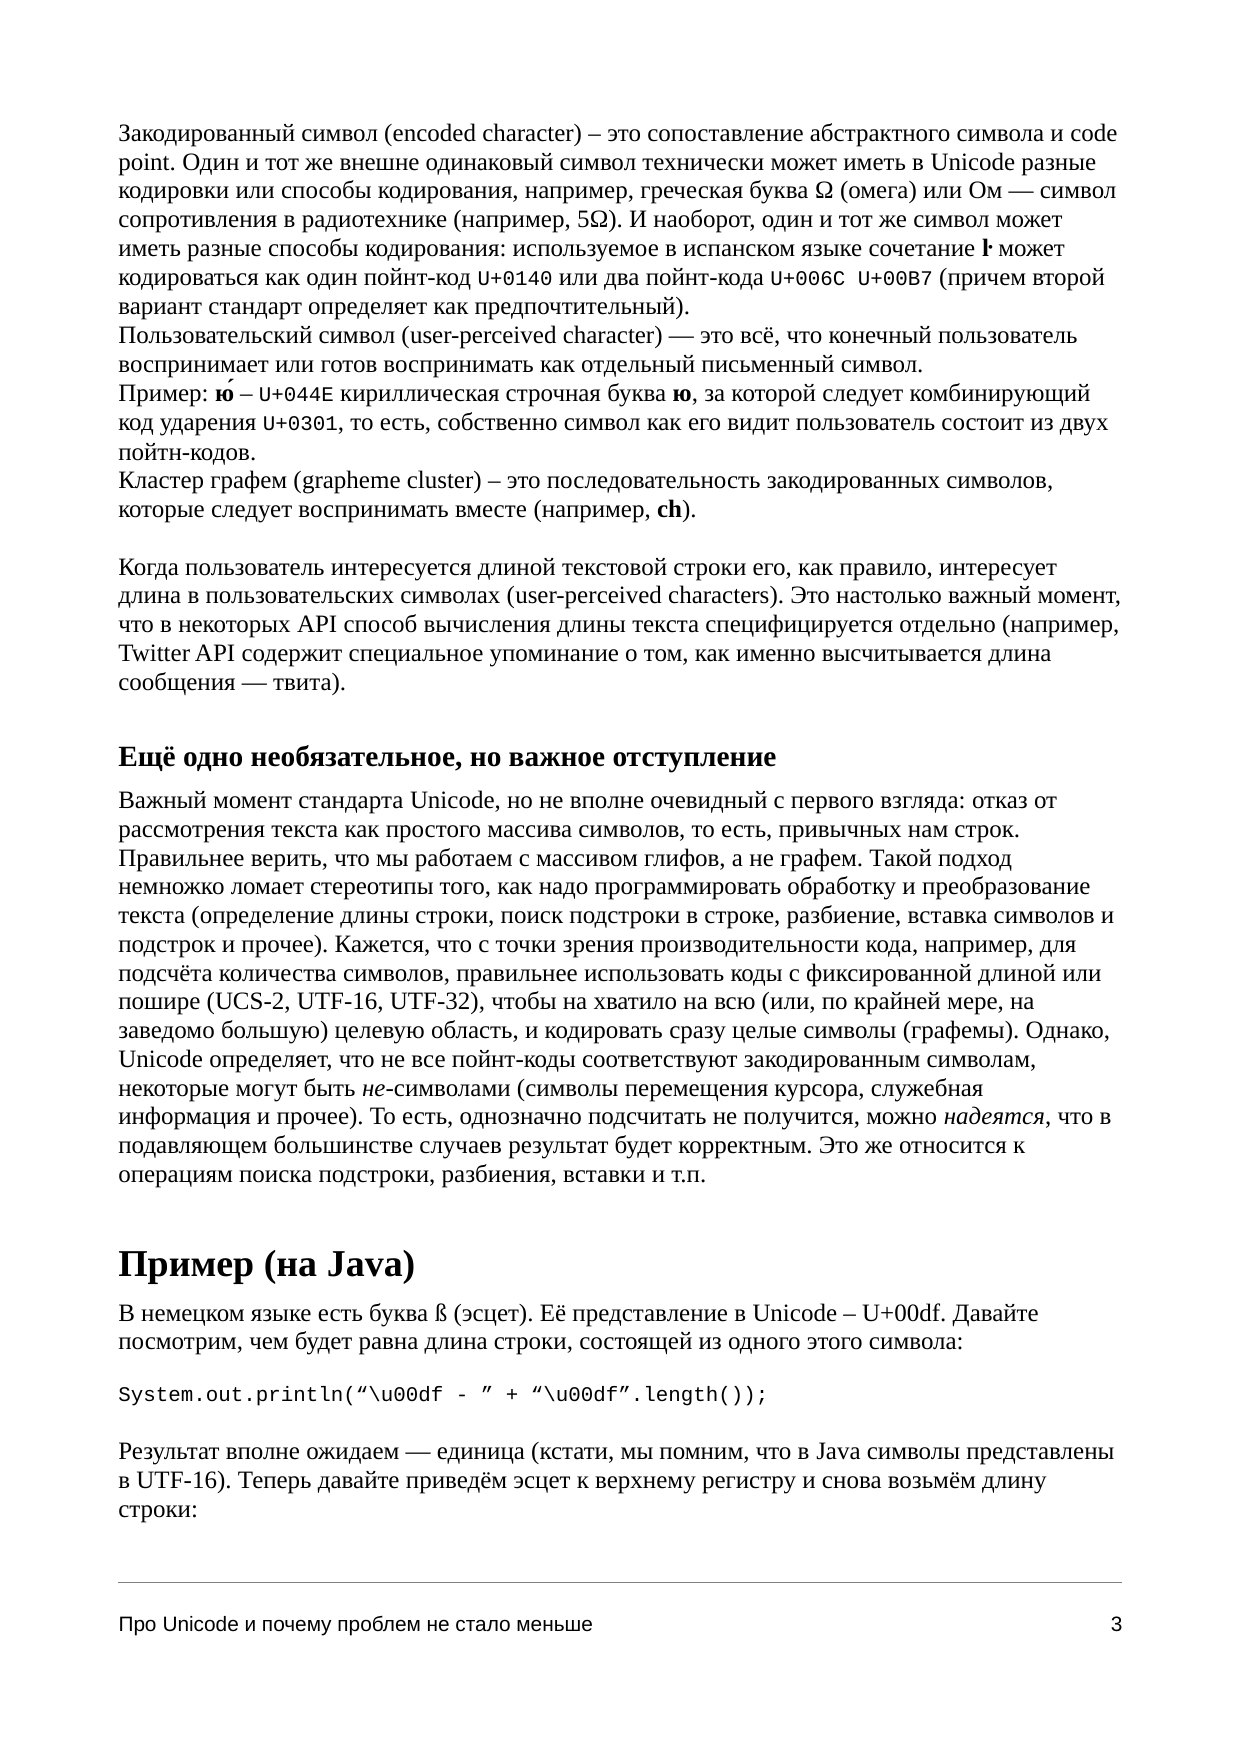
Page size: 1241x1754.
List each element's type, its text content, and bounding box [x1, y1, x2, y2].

text Результат вполне ожидаем — единица (кстати, мы помним, что в Java символы представлены в UTF-16). Теперь давайте приведём эсцет к верхнему регистру и снова возьмём длину строки: [118, 1436, 1122, 1522]
subtitle Пример (на Java) [118, 1241, 1122, 1285]
text System.out.println(“\u00df - ” + “\u00df”.length()); [118, 1384, 1122, 1407]
text В немецком языке есть буква ß (эсцет). Её представление в Unicode – U+00df. Давайте посмотрим, чем будет равна длина строки, состоящей из одного этого символа: [118, 1298, 1122, 1355]
list Пример: ю́ – U+044E кириллическая строчная буква ю, за которой следует комбинирующий код ударения U+0301, то есть, собственно символ как его видит пользователь состоит из двух пойтн-кодов. [118, 378, 1122, 466]
text Кластер графем (grapheme cluster) – это последовательность закодированных символов, которые следует воспринимать вместе (например, ch). [118, 466, 1122, 523]
subtitle Ещё одно необязательное, но важное отступление [118, 739, 1122, 773]
text Важный момент стандарта Unicode, но не вполне очевидный с первого взгляда: отказ от рассмотрения текста как простого массива символов, то есть, привычных нам строк. Правильнее верить, что мы работаем с массивом глифов, а не графем. Такой подход немножко ломает стереотипы того, как надо программировать обработку и преобразование текста (определение длины строки, поиск подстроки в строке, разбиение, вставка символов и подстрок и прочее). Кажется, что с точки зрения производительности кода, например, для подсчёта количества символов, правильнее использовать коды с фиксированной длиной или пошире (UCS-2, UTF-16, UTF-32), чтобы на хватило на всю (или, по крайней мере, на заведомо большую) целевую область, и кодировать сразу целые символы (графемы). Однако, Unicode определяет, что не все пойнт-коды соответствуют закодированным символам, некоторые могут быть не-символами (символы перемещения курсора, служебная информация и прочее). То есть, однозначно подсчитать не получится, можно надеятся, что в подавляющем большинстве случаев результат будет корректным. Это же относится к операциям поиска подстроки, разбиения, вставки и т.п. [118, 785, 1122, 1188]
text Пользовательский символ (user-perceived character) — это всё, что конечный пользователь воспринимает или готов воспринимать как отдельный письменный символ. [118, 320, 1122, 378]
text Когда пользователь интересуется длиной текстовой строки его, как правило, интересует длина в пользовательских символах (user-perceived characters). Это настолько важный момент, что в некоторых API способ вычисления длины текста специфицируется отдельно (например, Twitter API содержит специальное упоминание о том, как именно высчитывается длина сообщения — твита). [118, 552, 1122, 696]
text Закодированный символ (encoded character) – это сопоставление абстрактного символа и code point. Один и тот же внешне одинаковый символ технически может иметь в Unicode разные кодировки или способы кодирования, например, греческая буква Ω (омега) или Ом — символ сопротивления в радиотехнике (например, 5Ω). И наоборот, один и тот же символ может иметь разные способы кодирования: используемое в испанском языке сочетание ŀ может кодироваться как один пойнт-код U+0140 или два пойнт-кода U+006C U+00B7 (причем второй вариант стандарт определяет как предпочтительный). [118, 118, 1122, 320]
